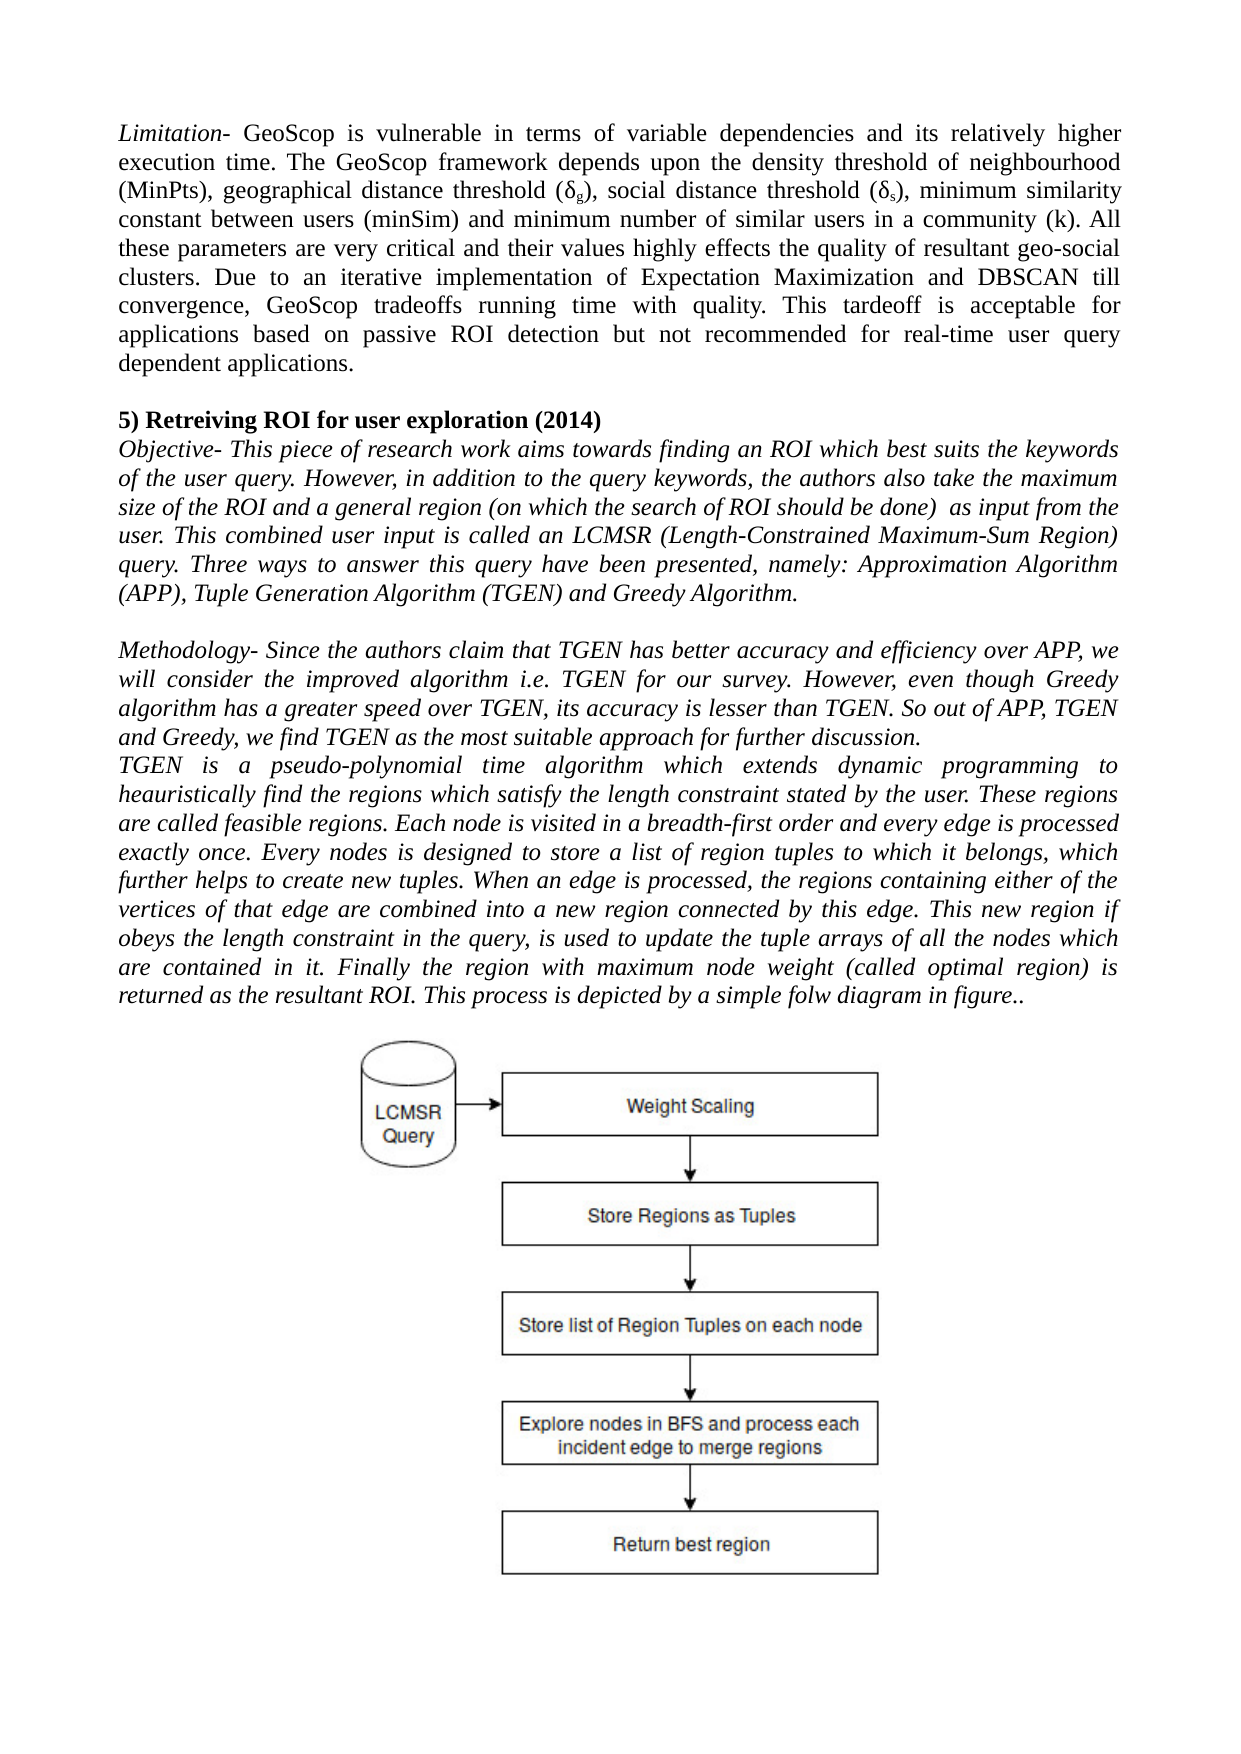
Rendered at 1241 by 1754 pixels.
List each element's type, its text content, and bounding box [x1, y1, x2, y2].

text Objective- This piece of research work aims towards finding an ROI which best suits the keywords of the user query. However, in addition to the query keywords, the authors also take the maximum size of the ROI and a general region (on which the search of ROI should be done) as input from the user. This combined user input is called an LCMSR (Length-Constrained Maximum-Sum Region) query. Three ways to answer this query have been presented, namely: Approximation Algorithm (APP), Tuple Generation Algorithm (TGEN) and Greedy Algorithm. [118, 434, 1122, 607]
picture [358, 1038, 882, 1578]
text Methodology- Since the authors claim that TGEN has better accuracy and efficiency over APP, we will consider the improved algorithm i.e. TGEN for our survey. However, even though Greedy algorithm has a greater speed over TGEN, its accuracy is lesser than TGEN. So out of APP, TGEN and Greedy, we find TGEN as the most suitable approach for further discussion. [118, 636, 1122, 751]
text Limitation- GeoScop is vulnerable in terms of variable dependencies and its relatively higher execution time. The GeoScop framework depends upon the density threshold of neighbourhood (MinPts), geographical distance threshold (δg), social distance threshold (δs), minimum similarity constant between users (minSim) and minimum number of similar users in a community (k). All these parameters are very critical and their values highly effects the quality of resultant geo-social clusters. Due to an iterative implementation of Expectation Maximization and DBSCAN till convergence, GeoScop tradeoffs running time with quality. This tardeoff is acceptable for applications based on passive ROI detection but not recommended for real-time user query dependent applications. [118, 118, 1122, 377]
text 5) Retreiving ROI for user exploration (2014) [118, 406, 1122, 434]
text TGEN is a pseudo-polynomial time algorithm which extends dynamic programming to heauristically find the regions which satisfy the length constraint stated by the user. These regions are called feasible regions. Each node is visited in a breadth-first order and every edge is processed exactly once. Every nodes is designed to store a list of region tuples to which it belongs, which further helps to create new tuples. When an edge is processed, the regions containing either of the vertices of that edge are combined into a new region connected by this edge. This new region if obeys the length constraint in the query, is used to update the tuple arrays of all the nodes which are contained in it. Finally the region with maximum node weight (called optimal region) is returned as the resultant ROI. This process is depicted by a simple folw diagram in figure.. [118, 751, 1122, 1009]
